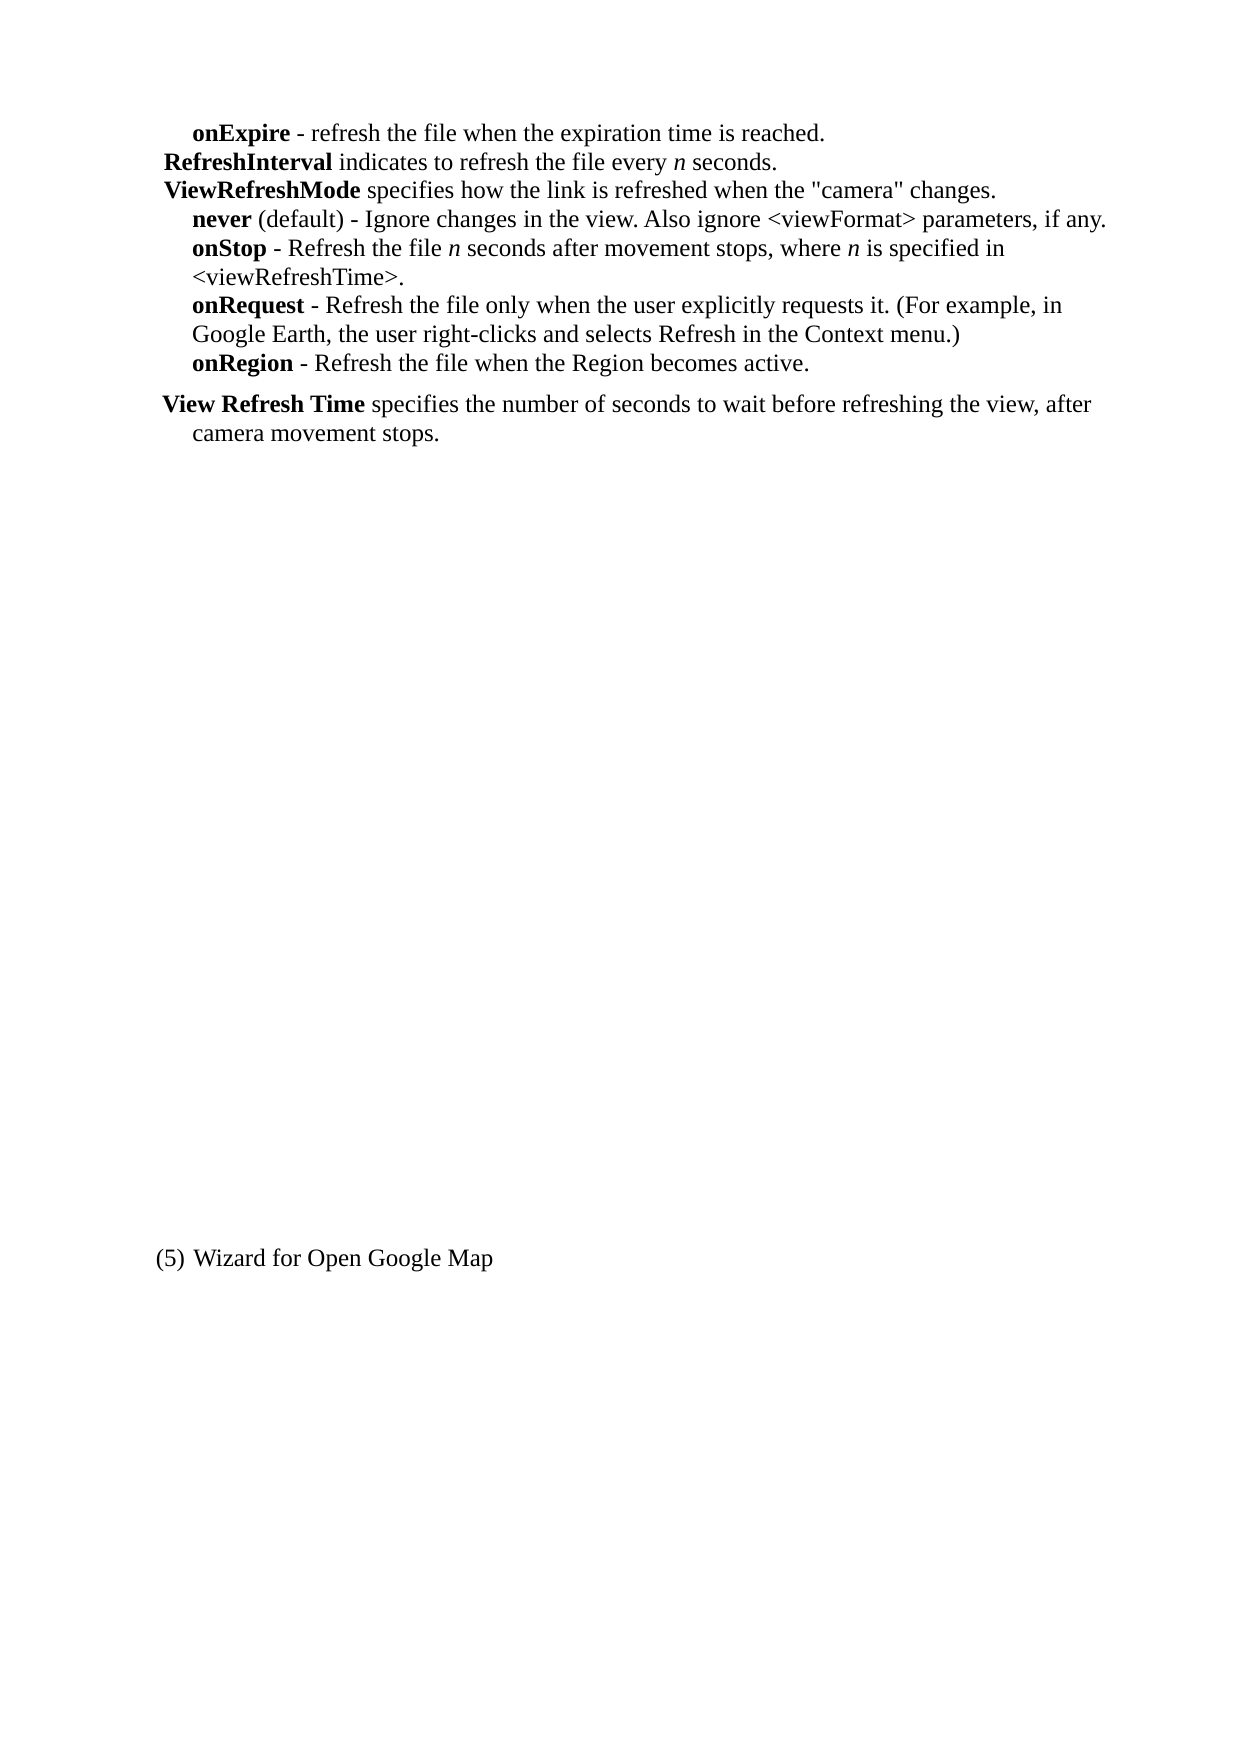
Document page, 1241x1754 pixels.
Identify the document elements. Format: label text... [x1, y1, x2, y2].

list onRequest - Refresh the file only when the user explicitly requests it. (For example, in Google Earth, the user right-clicks and selects Refresh in the Context menu.) [162, 291, 1122, 348]
list onStop - Refresh the file n seconds after movement stops, where n is specified in <viewRefreshTime>. [162, 233, 1122, 291]
text View Refresh Time specifies the number of seconds to wait before refreshing the view, after camera movement stops. [118, 389, 1122, 447]
text never (default) - Ignore changes in the view. Also ignore <viewFormat> parameters, if any. [118, 204, 1122, 233]
text onExpire - refresh the file when the expiration time is reached. [118, 118, 1122, 147]
list Wizard for Open Google Map [156, 1243, 1122, 1272]
text ViewRefreshMode specifies how the link is refreshed when the "camera" changes. [118, 176, 1122, 204]
list onRegion - Refresh the file when the Region becomes active. [162, 348, 1122, 377]
text RefreshInterval indicates to refresh the file every n seconds. [118, 147, 1122, 176]
